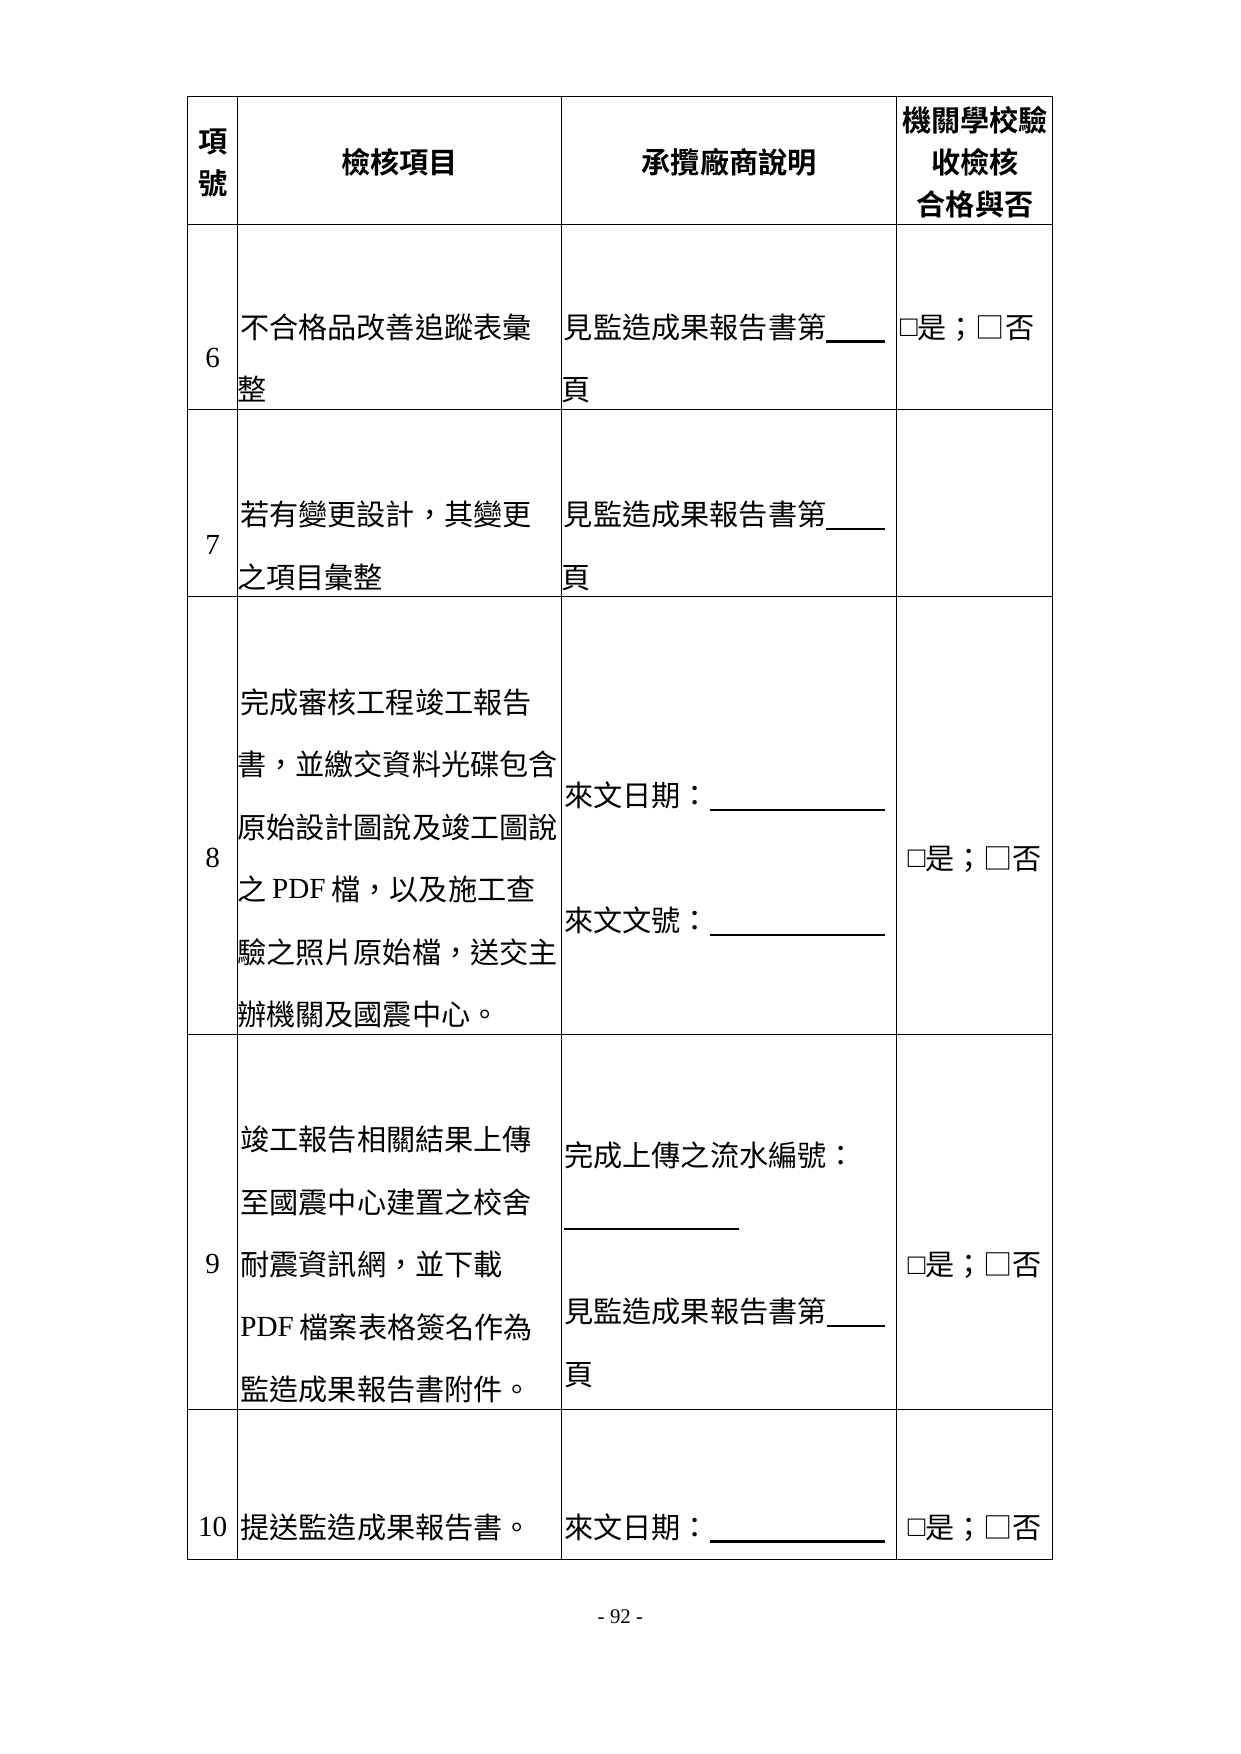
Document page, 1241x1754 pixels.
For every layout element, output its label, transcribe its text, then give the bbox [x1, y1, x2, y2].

table_header 機關學校驗收檢核 合格與否 [897, 97, 1052, 224]
table_cell □是；□否 [897, 1035, 1052, 1409]
table_cell 提送監造成果報告書。 [238, 1410, 561, 1559]
table_cell 來文日期： 來文文號： [562, 597, 896, 1034]
table_cell 8 [188, 597, 237, 1034]
table_cell 竣工報告相關結果上傳至國震中心建置之校舍耐震資訊網，並下載PDF檔案表格簽名作為監造成果報告書附件。 [238, 1035, 561, 1409]
table_header 承攬廠商說明 [562, 97, 896, 224]
table_cell □是；□否 [897, 225, 1052, 409]
table_cell 不合格品改善追蹤表彙整 [238, 225, 561, 409]
table_cell 完成上傳之流水編號： 見監造成果報告書第 頁 [562, 1035, 896, 1409]
table_cell 9 [188, 1035, 237, 1409]
table_header 檢核項目 [238, 97, 561, 224]
table_cell □是；□否 [897, 1410, 1052, 1559]
table_cell 10 [188, 1410, 237, 1559]
table_header 項號 [188, 97, 237, 224]
table_cell □是；□否 [897, 597, 1052, 1034]
table_cell 見監造成果報告書第 頁 [562, 225, 896, 409]
table_cell 完成審核工程竣工報告書，並繳交資料光碟包含原始設計圖說及竣工圖說之PDF檔，以及施工查驗之照片原始檔，送交主辦機關及國震中心。 [238, 597, 561, 1034]
table_cell 若有變更設計，其變更之項目彙整 [238, 410, 561, 596]
table_cell 7 [188, 410, 237, 596]
table_cell 來文日期： [562, 1410, 896, 1559]
table_cell [897, 410, 1052, 596]
table_cell 見監造成果報告書第 頁 [562, 410, 896, 596]
table_cell 6 [188, 225, 237, 409]
